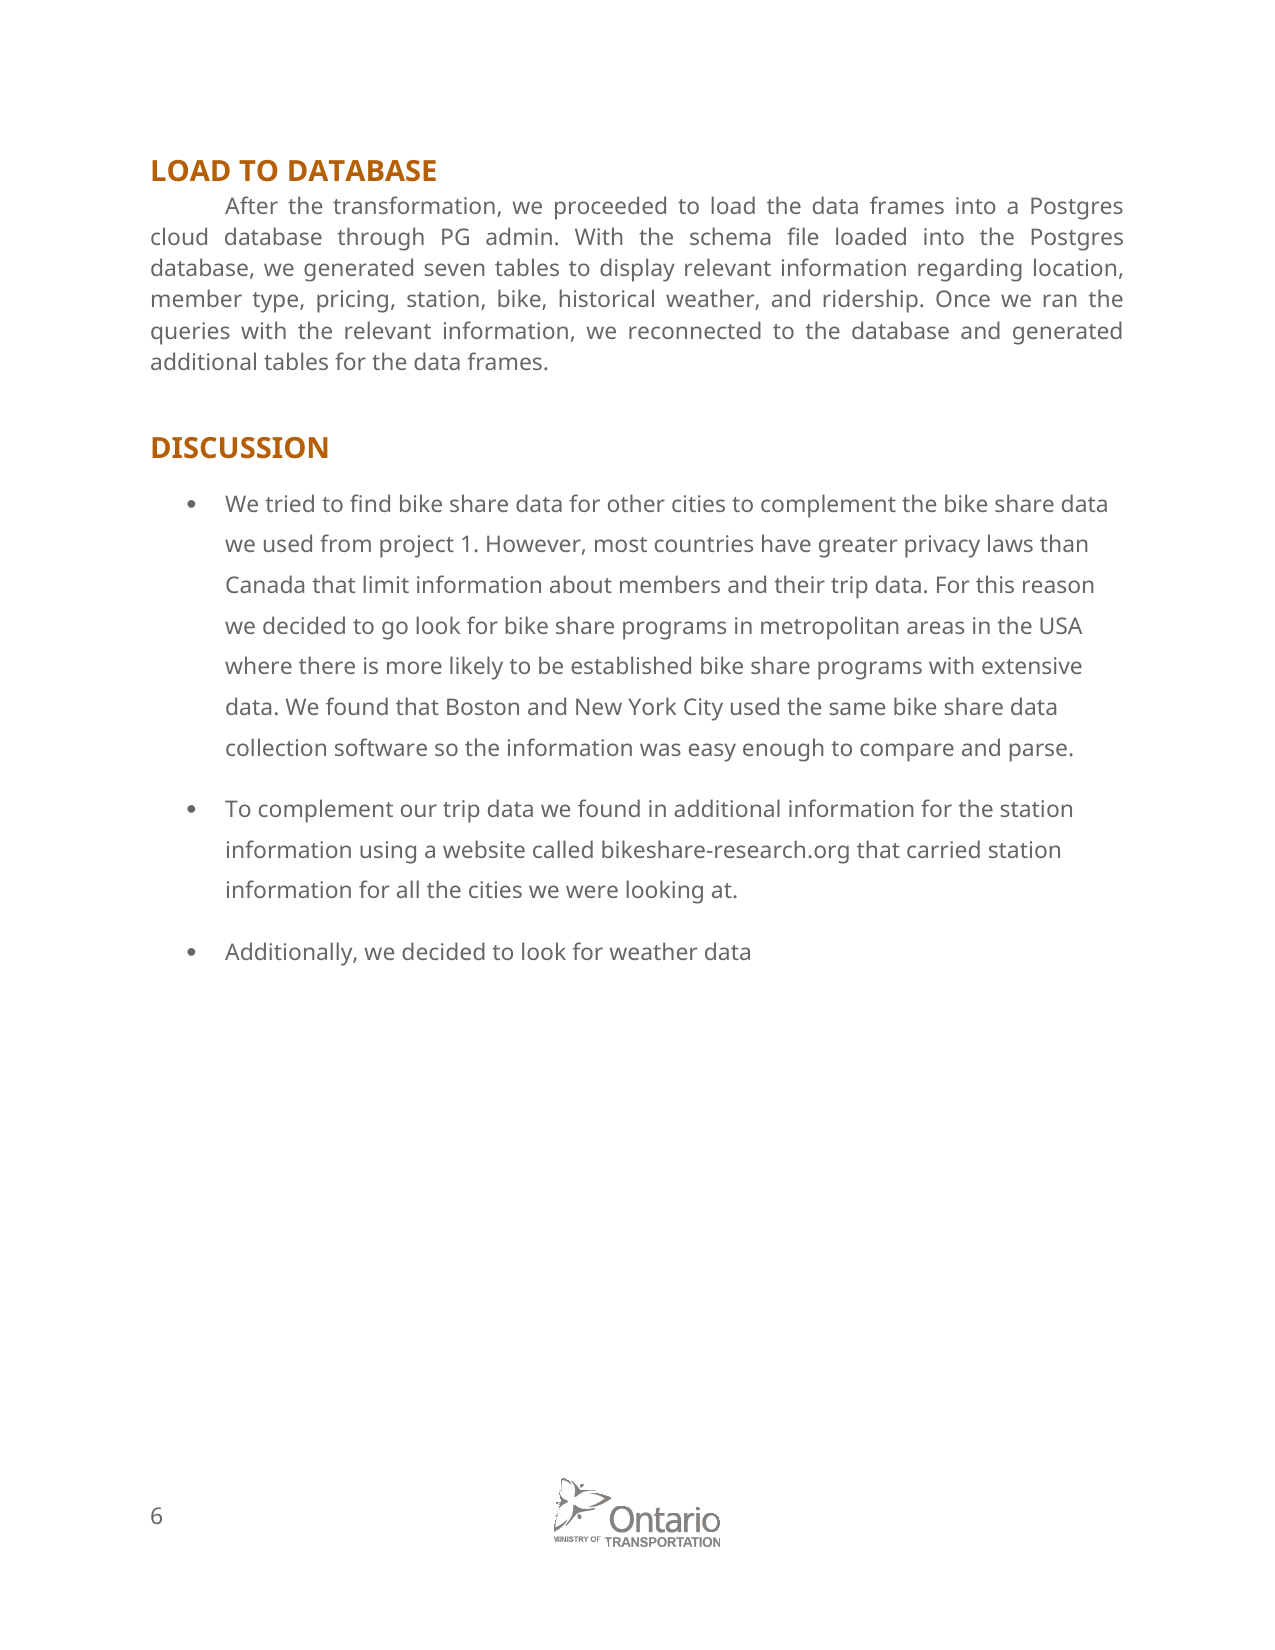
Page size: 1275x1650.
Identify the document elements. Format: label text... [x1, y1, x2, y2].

list To complement our trip data we found in additional information for the station information using a website called bikeshare-research.org that carried station information for all the cities we were looking at. [187, 793, 1125, 905]
list Additionally, we decided to look for weather data [187, 936, 1125, 967]
text After the transformation, we proceeded to load the data frames into a Postgres cloud database through PG admin. With the schema file loaded into the Postgres database, we generated seven tables to display relevant information regarding location, member type, pricing, station, bike, historical weather, and ridership. Once we ran the queries with the relevant information, we reconnected to the database and generated additional tables for the data frames. [150, 190, 1125, 377]
subtitle DISCUSSION [150, 427, 1125, 467]
list We tried to find bike share data for other cities to complement the bike share data we used from project 1. However, most countries have greater privacy laws than Canada that limit information about members and their trip data. For this reason we decided to go look for bike share programs in metropolitan areas in the USA where there is more likely to be established bike share programs with extensive data. We found that Boston and New York City used the same bike share data collection software so the information was easy enough to compare and parse. [187, 488, 1125, 763]
subtitle LOAD TO DATABASE [150, 150, 1125, 190]
